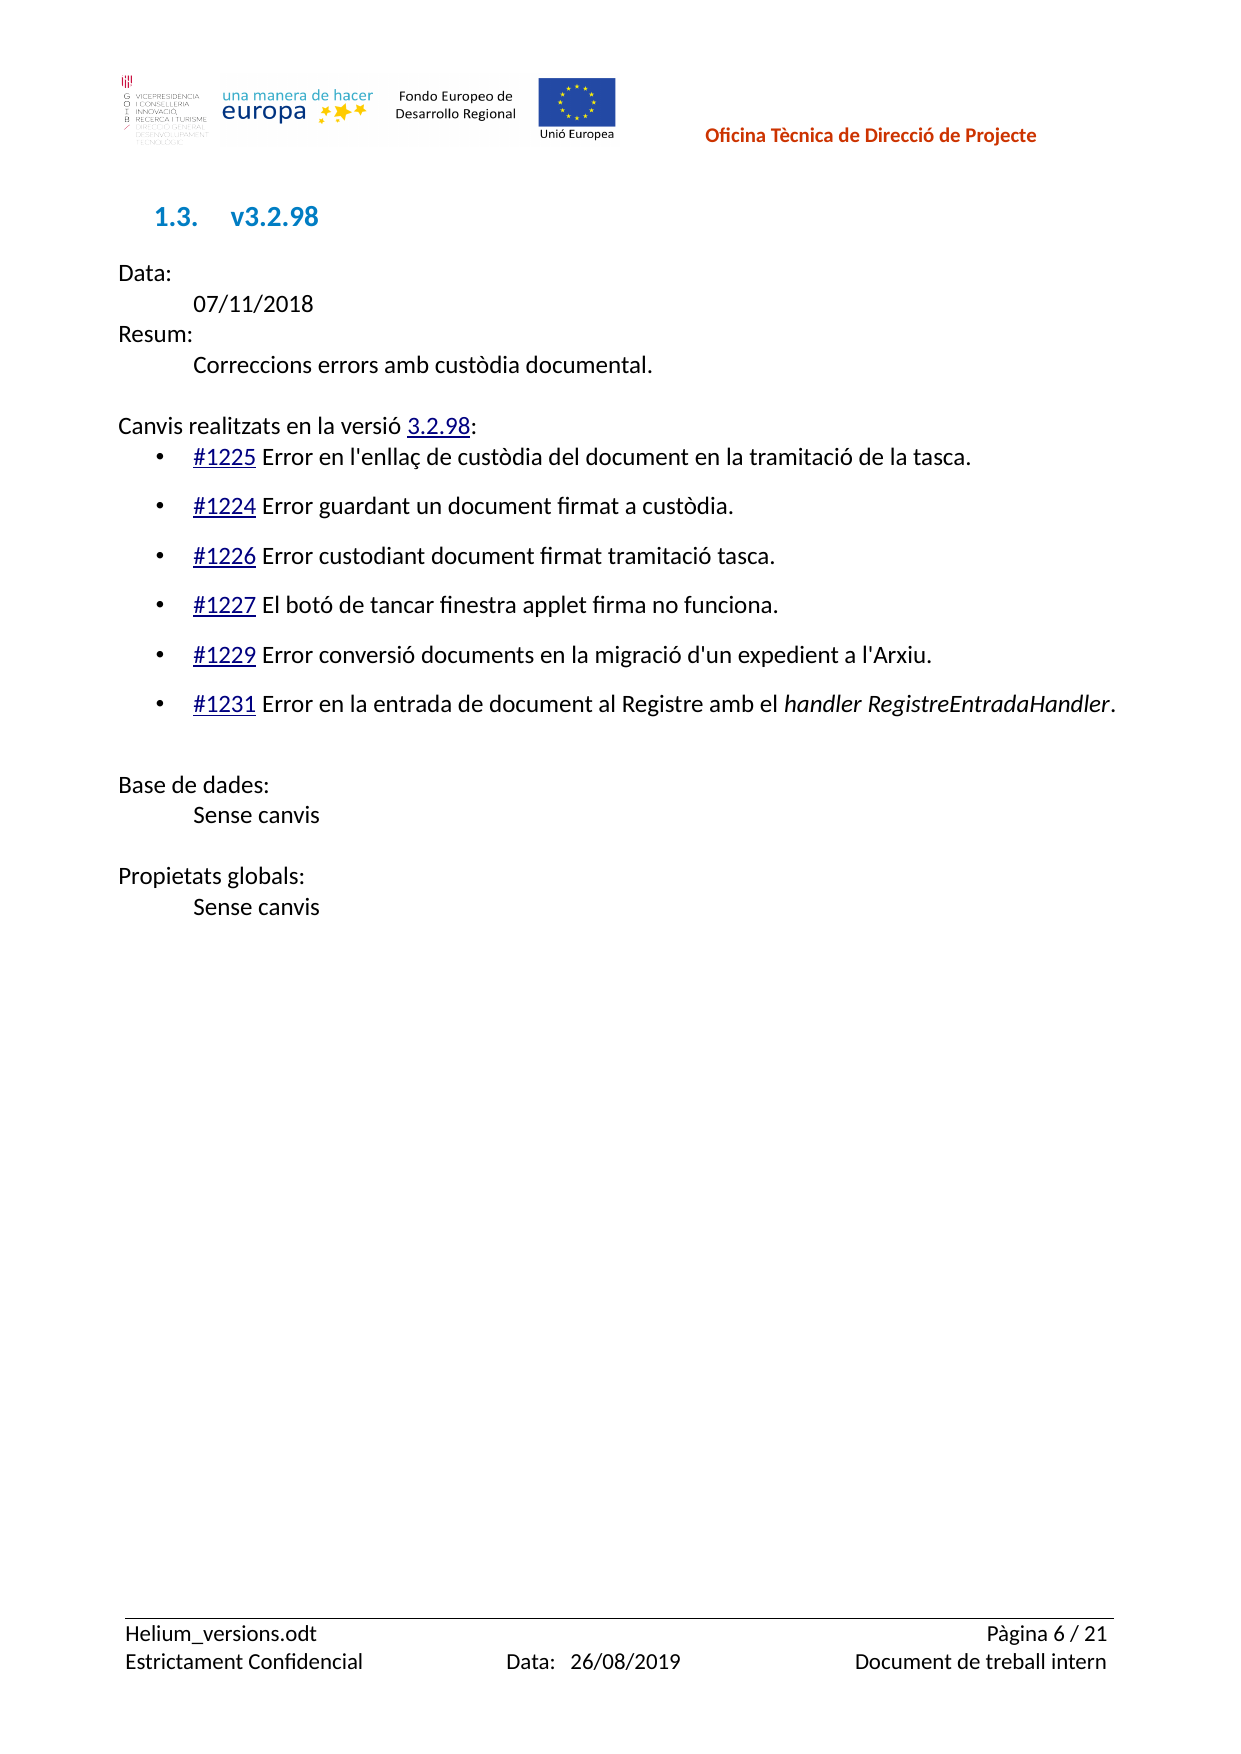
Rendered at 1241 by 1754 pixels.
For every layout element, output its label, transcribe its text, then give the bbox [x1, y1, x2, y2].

text 07/11/2018 [118, 288, 1122, 319]
text Canvis realitzats en la versió 3.2.98: [118, 410, 1122, 441]
list #1229 Error conversió documents en la migració d'un expedient a l'Arxiu. [156, 639, 1122, 669]
text Sense canvis [118, 799, 1122, 830]
text Sense canvis [118, 891, 1122, 921]
text Resum: [118, 319, 1122, 349]
list #1224 Error guardant un document firmat a custòdia. [156, 490, 1122, 521]
picture [219, 73, 621, 147]
subtitle v3.2.98 [153, 198, 1122, 234]
list #1231 Error en la entrada de document al Registre amb el handler RegistreEntradaHandler. [156, 689, 1122, 719]
text Propietats globals: [118, 860, 1122, 891]
text Data: [118, 258, 1122, 288]
list #1225 Error en l'enllaç de custòdia del document en la tramitació de la tasca. [156, 441, 1122, 471]
list #1227 El botó de tancar finestra applet firma no funciona. [156, 589, 1122, 620]
text Base de dades: [118, 769, 1122, 799]
text Correccions errors amb custòdia documental. [118, 349, 1122, 380]
picture [118, 73, 213, 147]
list #1226 Error custodiant document firmat tramitació tasca. [156, 540, 1122, 570]
